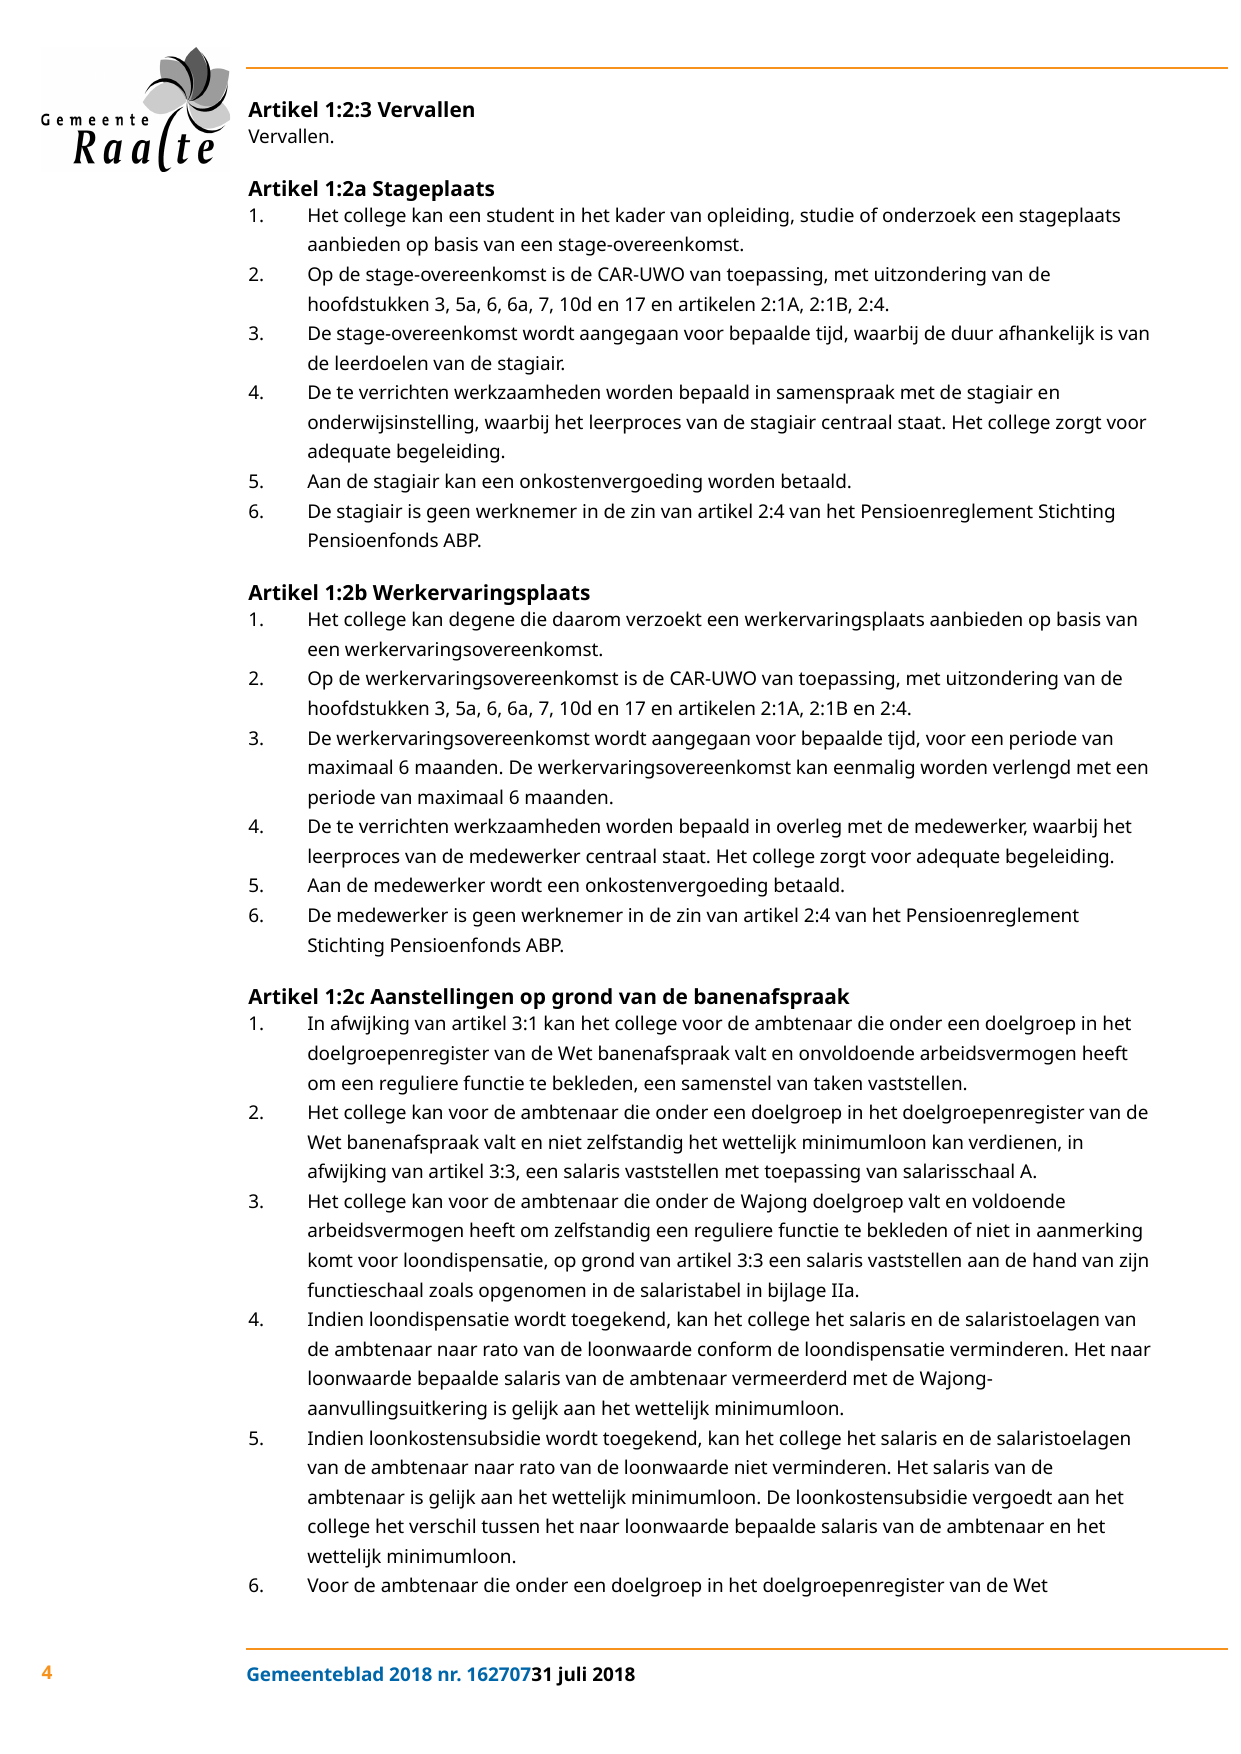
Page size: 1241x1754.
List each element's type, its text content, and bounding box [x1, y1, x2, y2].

list Indien loondispensatie wordt toegekend, kan het college het salaris en de salaristoelagen van de ambtenaar naar rato van de loonwaarde conform de loondispensatie verminderen. Het naar loonwaarde bepaalde salaris van de ambtenaar vermeerderd met de Wajong-aanvullingsuitkering is gelijk aan het wettelijk minimumloon. [248, 1306, 1152, 1421]
list De stagiair is geen werknemer in de zin van artikel 2:4 van het Pensioenreglement Stichting Pensioenfonds ABP. [248, 498, 1152, 553]
list Het college kan voor de ambtenaar die onder een doelgroep in het doelgroepenregister van de Wet banenafspraak valt en niet zelfstandig het wettelijk minimumloon kan verdienen, in afwijking van artikel 3:3, een salaris vaststellen met toepassing van salarisschaal A. [248, 1099, 1152, 1184]
picture [41, 47, 231, 172]
text Artikel 1:2c Aanstellingen op grond van de banenafspraak [248, 982, 1152, 1011]
list Het college kan degene die daarom verzoekt een werkervaringsplaats aanbieden op basis van een werkervaringsovereenkomst. [248, 606, 1152, 662]
list De te verrichten werkzaamheden worden bepaald in samenspraak met de stagiair en onderwijsinstelling, waarbij het leerproces van de stagiair centraal staat. Het college zorgt voor adequate begeleiding. [248, 379, 1152, 464]
list Indien loonkostensubsidie wordt toegekend, kan het college het salaris en de salaristoelagen van de ambtenaar naar rato van de loonwaarde niet verminderen. Het salaris van de ambtenaar is gelijk aan het wettelijk minimumloon. De loonkostensubsidie vergoedt aan het college het verschil tussen het naar loonwaarde bepaalde salaris van de ambtenaar en het wettelijk minimumloon. [248, 1425, 1152, 1569]
text Vervallen. [248, 123, 1152, 149]
text Artikel 1:2a Stageplaats [248, 174, 1152, 202]
list De stage-overeenkomst wordt aangegaan voor bepaalde tijd, waarbij de duur afhankelijk is van de leerdoelen van de stagiair. [248, 320, 1152, 376]
list De medewerker is geen werknemer in de zin van artikel 2:4 van het Pensioenreglement Stichting Pensioenfonds ABP. [248, 902, 1152, 957]
list Het college kan voor de ambtenaar die onder de Wajong doelgroep valt en voldoende arbeidsvermogen heeft om zelfstandig een reguliere functie te bekleden of niet in aanmerking komt voor loondispensatie, op grond van artikel 3:3 een salaris vaststellen aan de hand van zijn functieschaal zoals opgenomen in de salaristabel in bijlage IIa. [248, 1188, 1152, 1303]
text Artikel 1:2b Werkervaringsplaats [248, 578, 1152, 606]
list In afwijking van artikel 3:1 kan het college voor de ambtenaar die onder een doelgroep in het doelgroepenregister van de Wet banenafspraak valt en onvoldoende arbeidsvermogen heeft om een reguliere functie te bekleden, een samenstel van taken vaststellen. [248, 1011, 1152, 1096]
list Op de stage-overeenkomst is de CAR-UWO van toepassing, met uitzondering van de hoofdstukken 3, 5a, 6, 6a, 7, 10d en 17 en artikelen 2:1A, 2:1B, 2:4. [248, 261, 1152, 317]
list Het college kan een student in het kader van opleiding, studie of onderzoek een stageplaats aanbieden op basis van een stage-overeenkomst. [248, 202, 1152, 257]
list Aan de medewerker wordt een onkostenvergoeding betaald. [248, 873, 1152, 898]
list Aan de stagiair kan een onkostenvergoeding worden betaald. [248, 468, 1152, 494]
list Op de werkervaringsovereenkomst is de CAR-UWO van toepassing, met uitzondering van de hoofdstukken 3, 5a, 6, 6a, 7, 10d en 17 en artikelen 2:1A, 2:1B en 2:4. [248, 666, 1152, 721]
list De te verrichten werkzaamheden worden bepaald in overleg met de medewerker, waarbij het leerproces van de medewerker centraal staat. Het college zorgt voor adequate begeleiding. [248, 813, 1152, 869]
list Voor de ambtenaar die onder een doelgroep in het doelgroepenregister van de Wet [248, 1573, 1152, 1598]
text Artikel 1:2:3 Vervallen [248, 95, 1152, 123]
list De werkervaringsovereenkomst wordt aangegaan voor bepaalde tijd, voor een periode van maximaal 6 maanden. De werkervaringsovereenkomst kan eenmalig worden verlengd met een periode van maximaal 6 maanden. [248, 725, 1152, 809]
